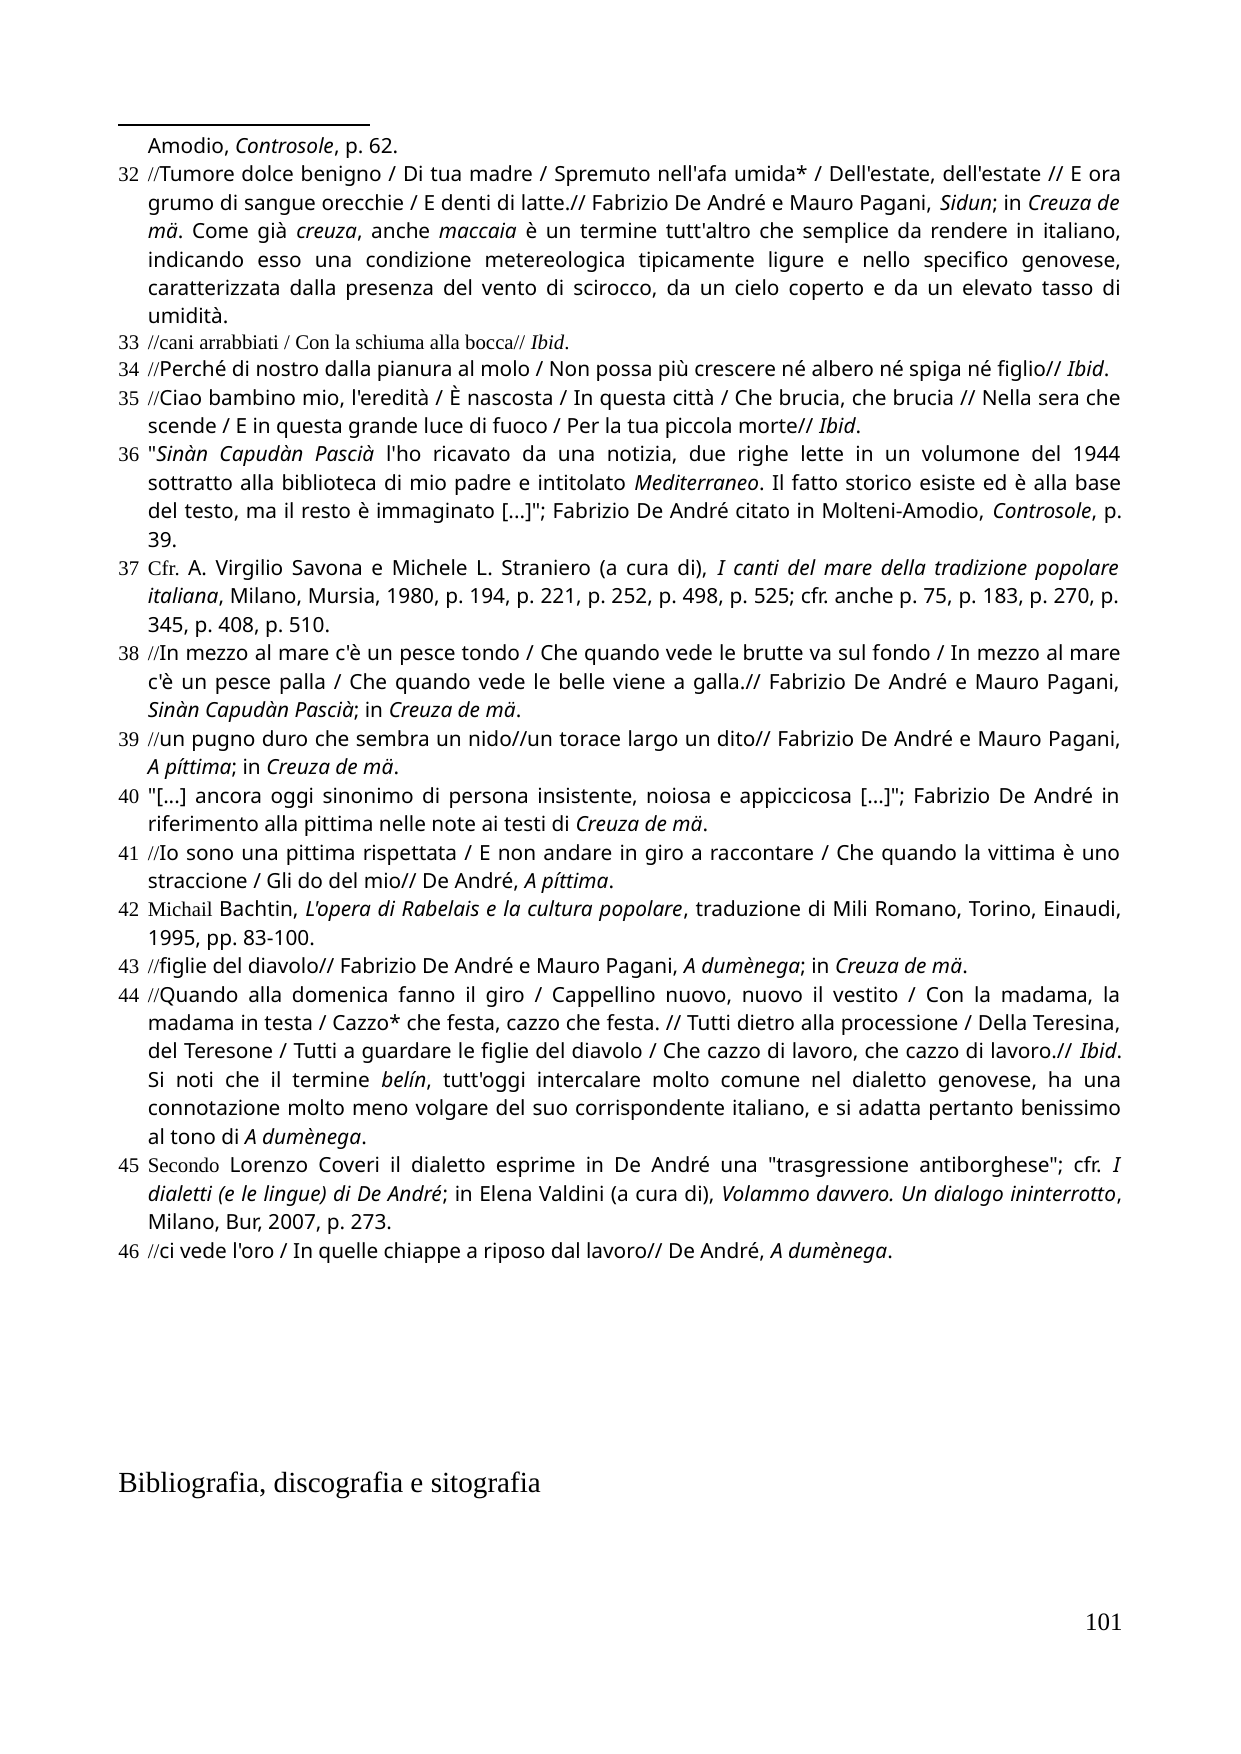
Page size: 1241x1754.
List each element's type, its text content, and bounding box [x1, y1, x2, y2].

text //Ciao bambino mio, l'eredità / È nascosta / In questa città / Che brucia, che brucia // Nella sera che scende / E in questa grande luce di fuoco / Per la tua piccola morte// Ibid. [118, 383, 1122, 439]
text Bibliografia, discografia e sitografia [118, 1465, 1122, 1499]
text //un pugno duro che sembra un nido//un torace largo un dito// Fabrizio De André e Mauro Pagani, A píttima; in Creuza de mä. [118, 724, 1122, 781]
text //Io sono una pittima rispettata / E non andare in giro a raccontare / Che quando la vittima è uno straccione / Gli do del mio// De André, A píttima. [118, 838, 1122, 894]
text "Sinàn Capudàn Pascià l'ho ricavato da una notizia, due righe lette in un volumone del 1944 sottratto alla biblioteca di mio padre e intitolato Mediterraneo. Il fatto storico esiste ed è alla base del testo, ma il resto è immaginato [...]"; Fabrizio De André citato in Molteni-Amodio, Controsole, p. 39. [118, 439, 1122, 553]
text //Tumore dolce benigno / Di tua madre / Spremuto nell'afa umida* / Dell'estate, dell'estate // E ora grumo di sangue orecchie / E denti di latte.// Fabrizio De André e Mauro Pagani, Sidun; in Creuza de mä. Come già creuza, anche maccaia è un termine tutt'altro che semplice da rendere in italiano, indicando esso una condizione metereologica tipicamente ligure e nello specifico genovese, caratterizzata dalla presenza del vento di scirocco, da un cielo coperto e da un elevato tasso di umidità. [118, 159, 1122, 330]
text //Quando alla domenica fanno il giro / Cappellino nuovo, nuovo il vestito / Con la madama, la madama in testa / Cazzo* che festa, cazzo che festa. // Tutti dietro alla processione / Della Teresina, del Teresone / Tutti a guardare le figlie del diavolo / Che cazzo di lavoro, che cazzo di lavoro.// Ibid. Si noti che il termine belín, tutt'oggi intercalare molto comune nel dialetto genovese, ha una connotazione molto meno volgare del suo corrispondente italiano, e si adatta pertanto benissimo al tono di A dumènega. [118, 980, 1122, 1150]
text Amodio, Controsole, p. 62. [118, 131, 1122, 159]
text //Perché di nostro dalla pianura al molo / Non possa più crescere né albero né spiga né figlio// Ibid. [118, 354, 1122, 383]
text //cani arrabbiati / Con la schiuma alla bocca// Ibid. [118, 330, 1122, 354]
text Michail Bachtin, L'opera di Rabelais e la cultura popolare, traduzione di Mili Romano, Torino, Einaudi, 1995, pp. 83-100. [118, 894, 1122, 951]
text //ci vede l'oro / In quelle chiappe a riposo dal lavoro// De André, A dumènega. [118, 1236, 1122, 1264]
text //In mezzo al mare c'è un pesce tondo / Che quando vede le brutte va sul fondo / In mezzo al mare c'è un pesce palla / Che quando vede le belle viene a galla.// Fabrizio De André e Mauro Pagani, Sinàn Capudàn Pascià; in Creuza de mä. [118, 638, 1122, 724]
text //figlie del diavolo// Fabrizio De André e Mauro Pagani, A dumènega; in Creuza de mä. [118, 951, 1122, 980]
text "[...] ancora oggi sinonimo di persona insistente, noiosa e appiccicosa [...]"; Fabrizio De André in riferimento alla pittima nelle note ai testi di Creuza de mä. [118, 781, 1122, 838]
text Secondo Lorenzo Coveri il dialetto esprime in De André una "trasgressione antiborghese"; cfr. I dialetti (e le lingue) di De André; in Elena Valdini (a cura di), Volammo davvero. Un dialogo ininterrotto, Milano, Bur, 2007, p. 273. [118, 1150, 1122, 1236]
text Cfr. A. Virgilio Savona e Michele L. Straniero (a cura di), I canti del mare della tradizione popolare italiana, Milano, Mursia, 1980, p. 194, p. 221, p. 252, p. 498, p. 525; cfr. anche p. 75, p. 183, p. 270, p. 345, p. 408, p. 510. [118, 553, 1122, 638]
